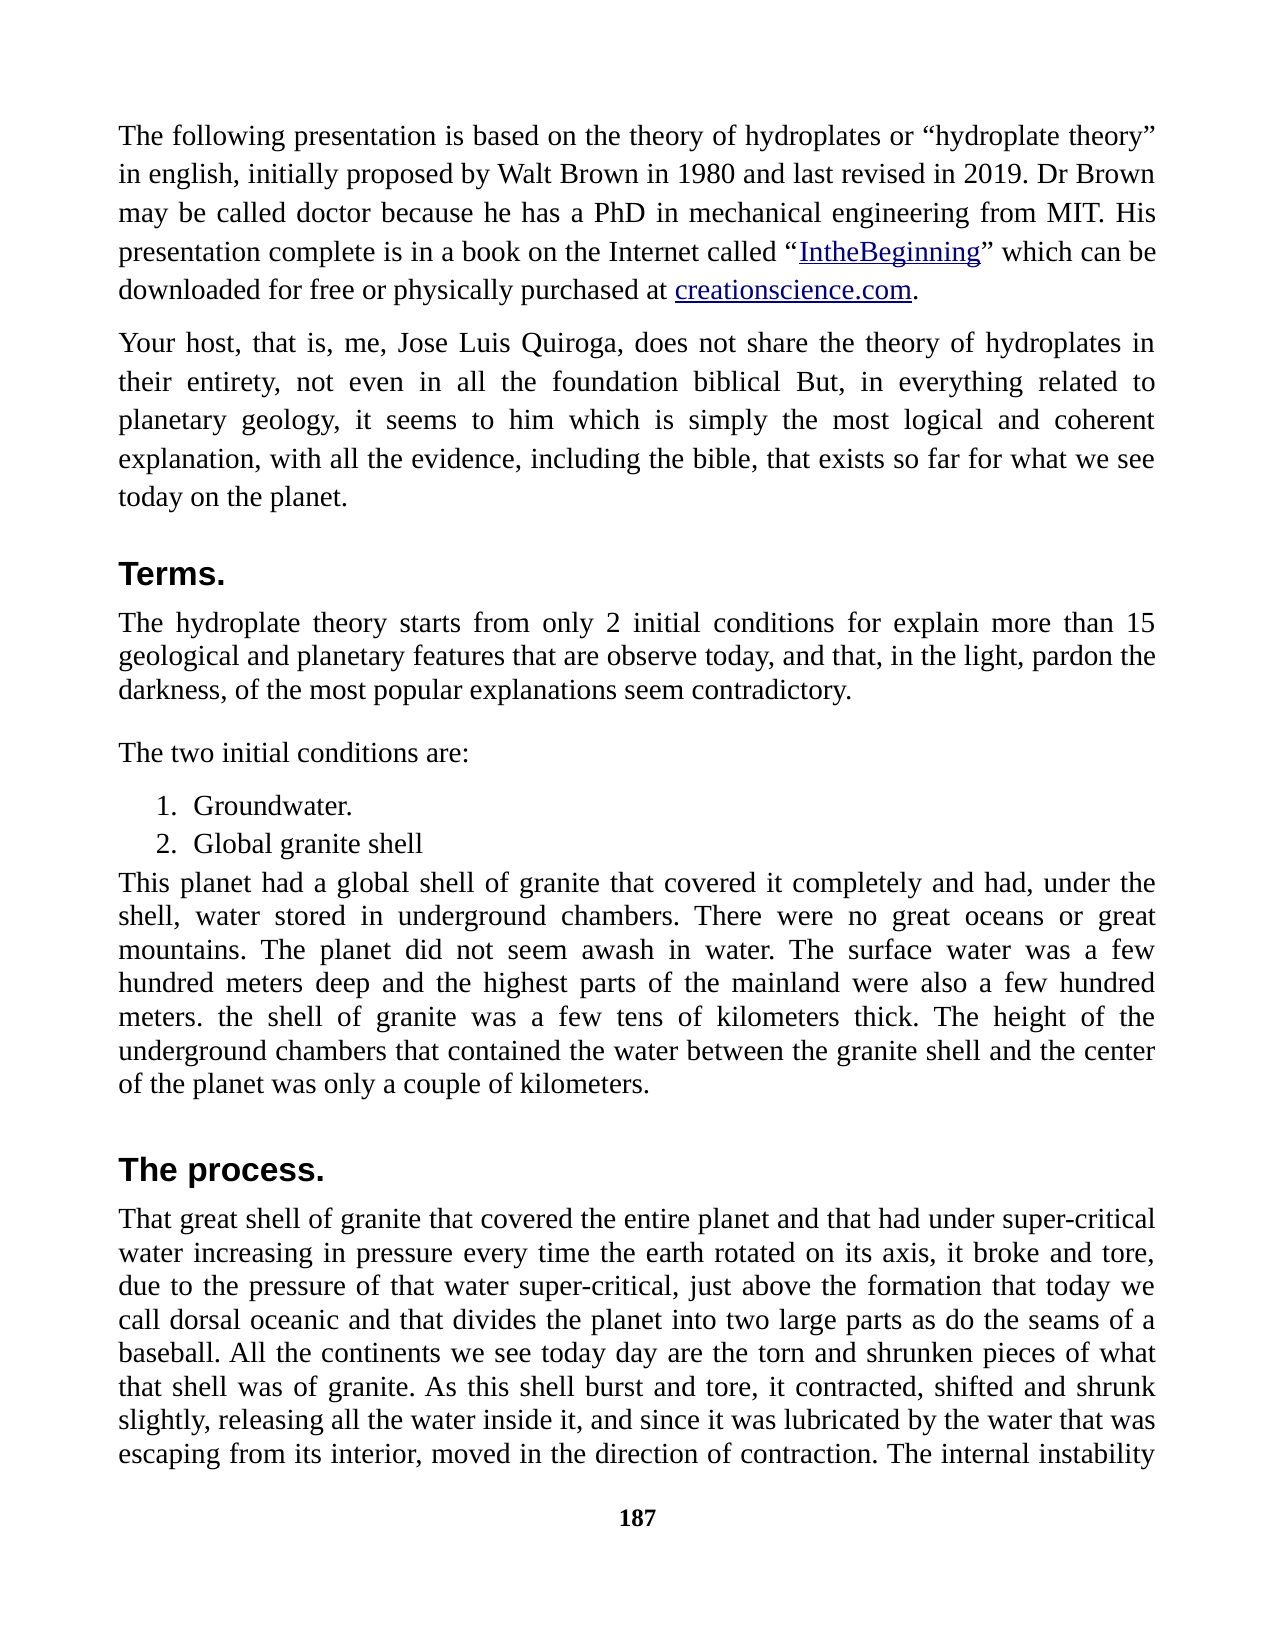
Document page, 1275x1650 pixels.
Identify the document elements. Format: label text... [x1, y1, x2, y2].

text Your host, that is, me, Jose Luis Quiroga, does not share the theory of hydroplates in their entirety, not even in all the foundation biblical But, in everything related to planetary geology, it seems to him which is simply the most logical and coherent explanation, with all the evidence, including the bible, that exists so far for what we see today on the planet. [118, 325, 1157, 513]
list Global granite shell [156, 826, 1157, 860]
text The following presentation is based on the theory of hydroplates or “hydroplate theory” in english, initially proposed by Walt Brown in 1980 and last revised in 2019. Dr Brown may be called doctor because he has a PhD in mechanical engineering from MIT. His presentation complete is in a book on the Internet called “IntheBeginning” which can be downloaded for free or physically purchased at creationscience.com. [118, 118, 1157, 306]
text This planet had a global shell of granite that covered it completely and had, under the shell, water stored in underground chambers. There were no great oceans or great mountains. The planet did not seem awash in water. The surface water was a few hundred meters deep and the highest parts of the mainland were also a few hundred meters. the shell of granite was a few tens of kilometers thick. The height of the underground chambers that contained the water between the granite shell and the center of the planet was only a couple of kilometers. [118, 865, 1157, 1100]
text The two initial conditions are: [118, 735, 1157, 768]
text The hydroplate theory starts from only 2 initial conditions for explain more than 15 geological and planetary features that are observe today, and that, in the light, pardon the darkness, of the most popular explanations seem contradictory. [118, 605, 1157, 705]
list Groundwater. [156, 788, 1157, 821]
subtitle Terms. [118, 553, 1157, 592]
subtitle The process. [118, 1150, 1157, 1189]
text That great shell of granite that covered the entire planet and that had under super-critical water increasing in pressure every time the earth rotated on its axis, it broke and tore, due to the pressure of that water super-critical, just above the formation that today we call dorsal oceanic and that divides the planet into two large parts as do the seams of a baseball. All the continents we see today day are the torn and shrunken pieces of what that shell was of granite. As this shell burst and tore, it contracted, shifted and shrunk slightly, releasing all the water inside it, and since it was lubricated by the water that was escaping from its interior, moved in the direction of contraction. The internal instability [118, 1201, 1157, 1469]
